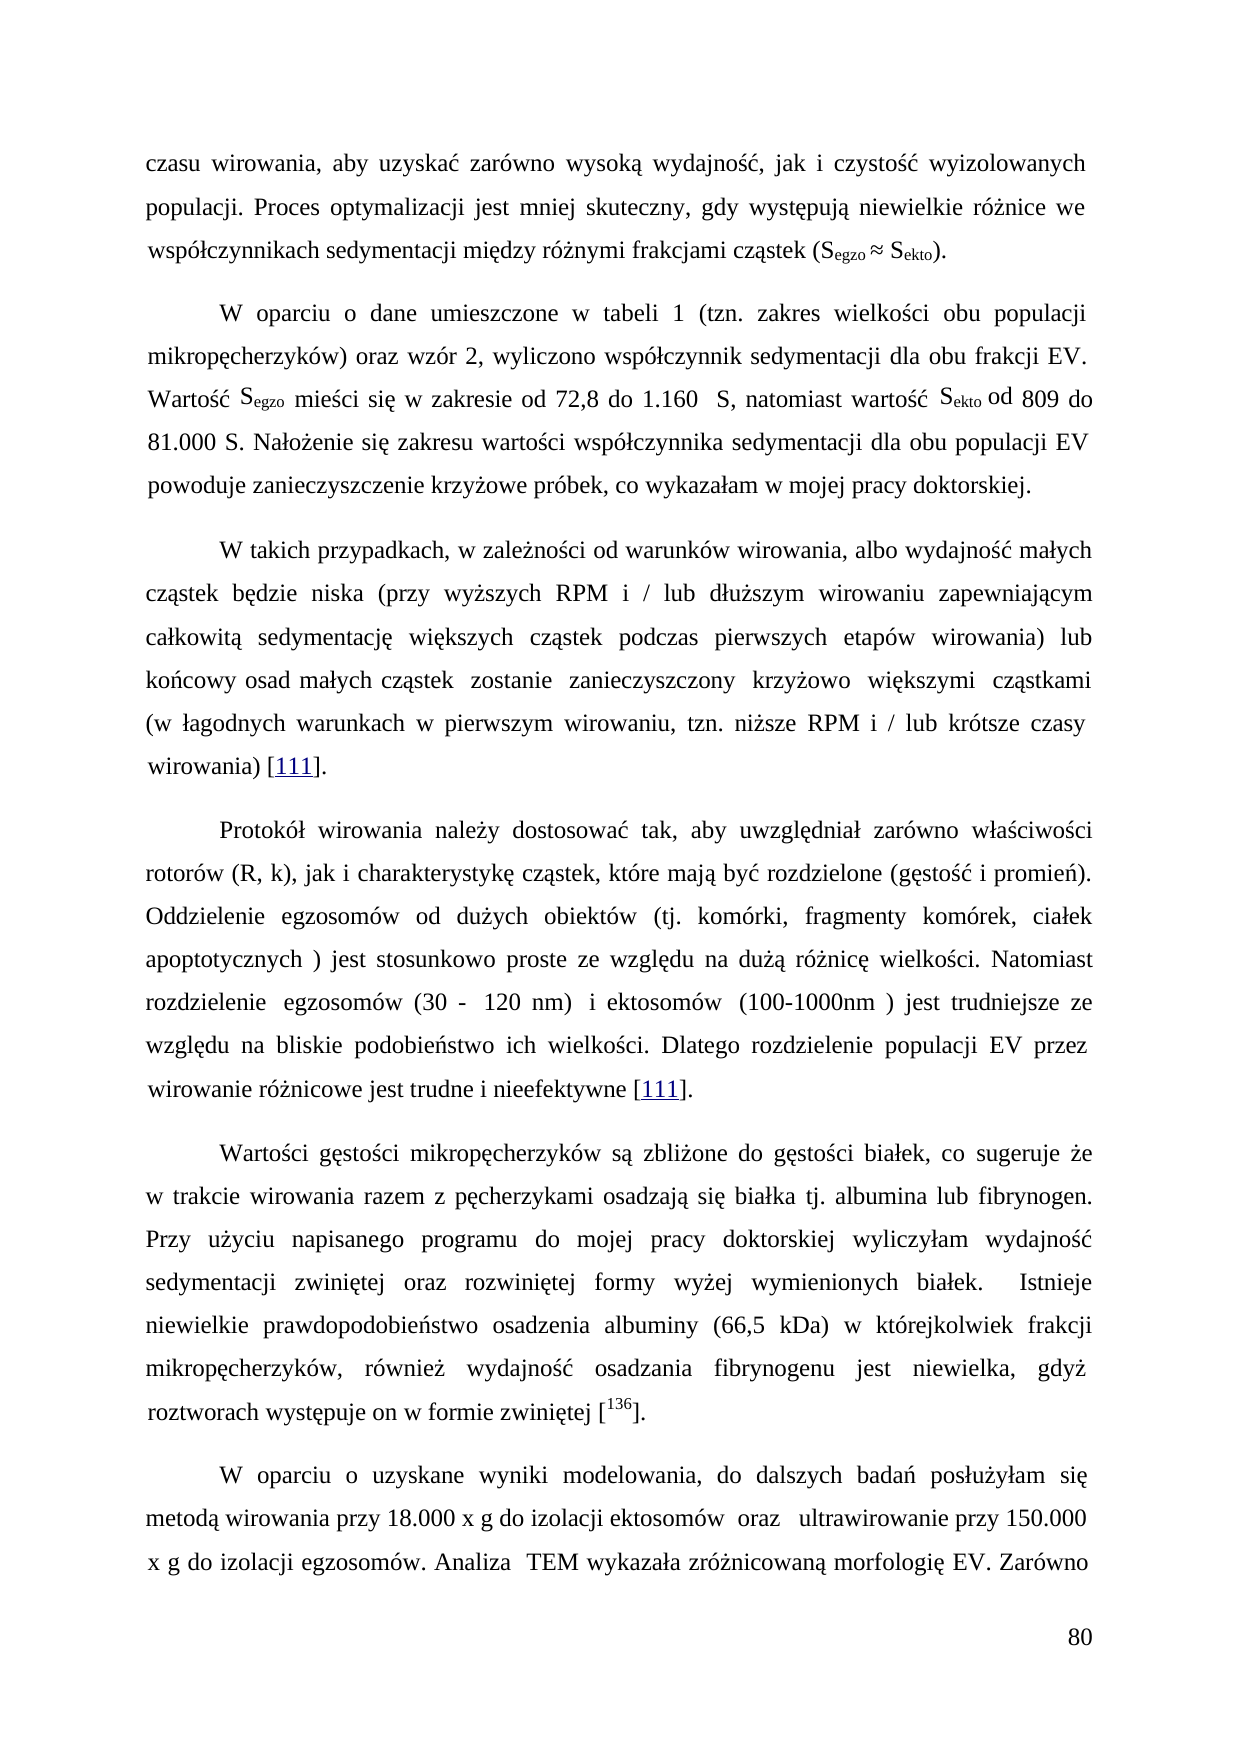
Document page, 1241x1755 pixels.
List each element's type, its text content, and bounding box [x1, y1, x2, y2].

text wirowania) [111]. [147, 751, 1094, 780]
text czasu wirowania, aby uzyskać zarówno wysoką wydajność, jak i czystość wyizolowanych populacji. Proces optymalizacji jest mniej skuteczny, gdy występują niewielkie różnice we [145, 148, 1093, 220]
text Wartość [147, 385, 233, 413]
text Wartości gęstości mikropęcherzyków są zbliżone do gęstości białek, co sugeruje że w trakcie wirowania razem z pęcherzykami osadzają się białka tj. albumina lub fibrynogen. Przy użyciu napisanego programu do mojej pracy doktorskiej wyliczyłam wydajność sedymentacji zwiniętej oraz rozwiniętej formy wyżej wymienionych białek. Istnieje niewielkie prawdopodobieństwo osadzenia albuminy (66,5 kDa) w którejkolwiek frakcji mikropęcherzyków, również wydajność osadzania fibrynogenu jest niewielka, gdyż [145, 1138, 1093, 1382]
text W oparciu o uzyskane wyniki modelowania, do dalszych badań posłużyłam się metodą wirowania przy 18.000 x g do izolacji ektosomów oraz ultrawirowanie przy 150.000 [145, 1461, 1093, 1532]
text Segzo [239, 385, 287, 413]
text W takich przypadkach, w zależności od warunków wirowania, albo wydajność małych cząstek będzie niska (przy wyższych RPM i / lub dłuższym wirowaniu zapewniającym całkowitą sedymentację większych cząstek podczas pierwszych etapów wirowania) lub końcowy osad małych cząstek zostanie zanieczyszczony krzyżowo większymi cząstkami (w łagodnych warunkach w pierwszym wirowaniu, tzn. niższe RPM i / lub krótsze czasy [145, 535, 1092, 737]
text wirowanie różnicowe jest trudne i nieefektywne [111]. [147, 1074, 1094, 1103]
text Sekto od [939, 385, 1015, 413]
text 81.000 S. Nałożenie się zakresu wartości współczynnika sedymentacji dla obu populacji EV [147, 428, 1094, 456]
text współczynnikach sedymentacji między różnymi frakcjami cząstek (Segzo ≈ Sekto). [147, 235, 1095, 264]
text roztworach występuje on w formie zwiniętej [136]. [147, 1396, 1094, 1426]
text powoduje zanieczyszczenie krzyżowe próbek, co wykazałam w mojej pracy doktorskiej. [147, 470, 1094, 499]
text mikropęcherzyków) oraz wzór 2, wyliczono współczynnik sedymentacji dla obu frakcji EV. [147, 341, 1094, 370]
text mieści się w zakresie od 72,8 do 1.160 S, natomiast wartość [294, 385, 932, 413]
text 80 [1068, 1624, 1095, 1651]
text 809 do [1022, 385, 1095, 413]
text x g do izolacji egzosomów. Analiza TEM wykazała zróżnicowaną morfologię EV. Zarówno [147, 1547, 1095, 1576]
text Protokół wirowania należy dostosować tak, aby uwzględniał zarówno właściwości rotorów (R, k), jak i charakterystykę cząstek, które mają być rozdzielone (gęstość i promień). Oddzielenie egzosomów od dużych obiektów (tj. komórki, fragmenty komórek, ciałek apoptotycznych ) jest stosunkowo proste ze względu na dużą różnicę wielkości. Natomiast rozdzielenie egzosomów (30 - 120 nm) i ektosomów (100-1000nm ) jest trudniejsze ze względu na bliskie podobieństwo ich wielkości. Dlatego rozdzielenie populacji EV przez [145, 815, 1093, 1059]
text W oparciu o dane umieszczone w tabeli 1 (tzn. zakres wielkości obu populacji [145, 299, 1094, 326]
